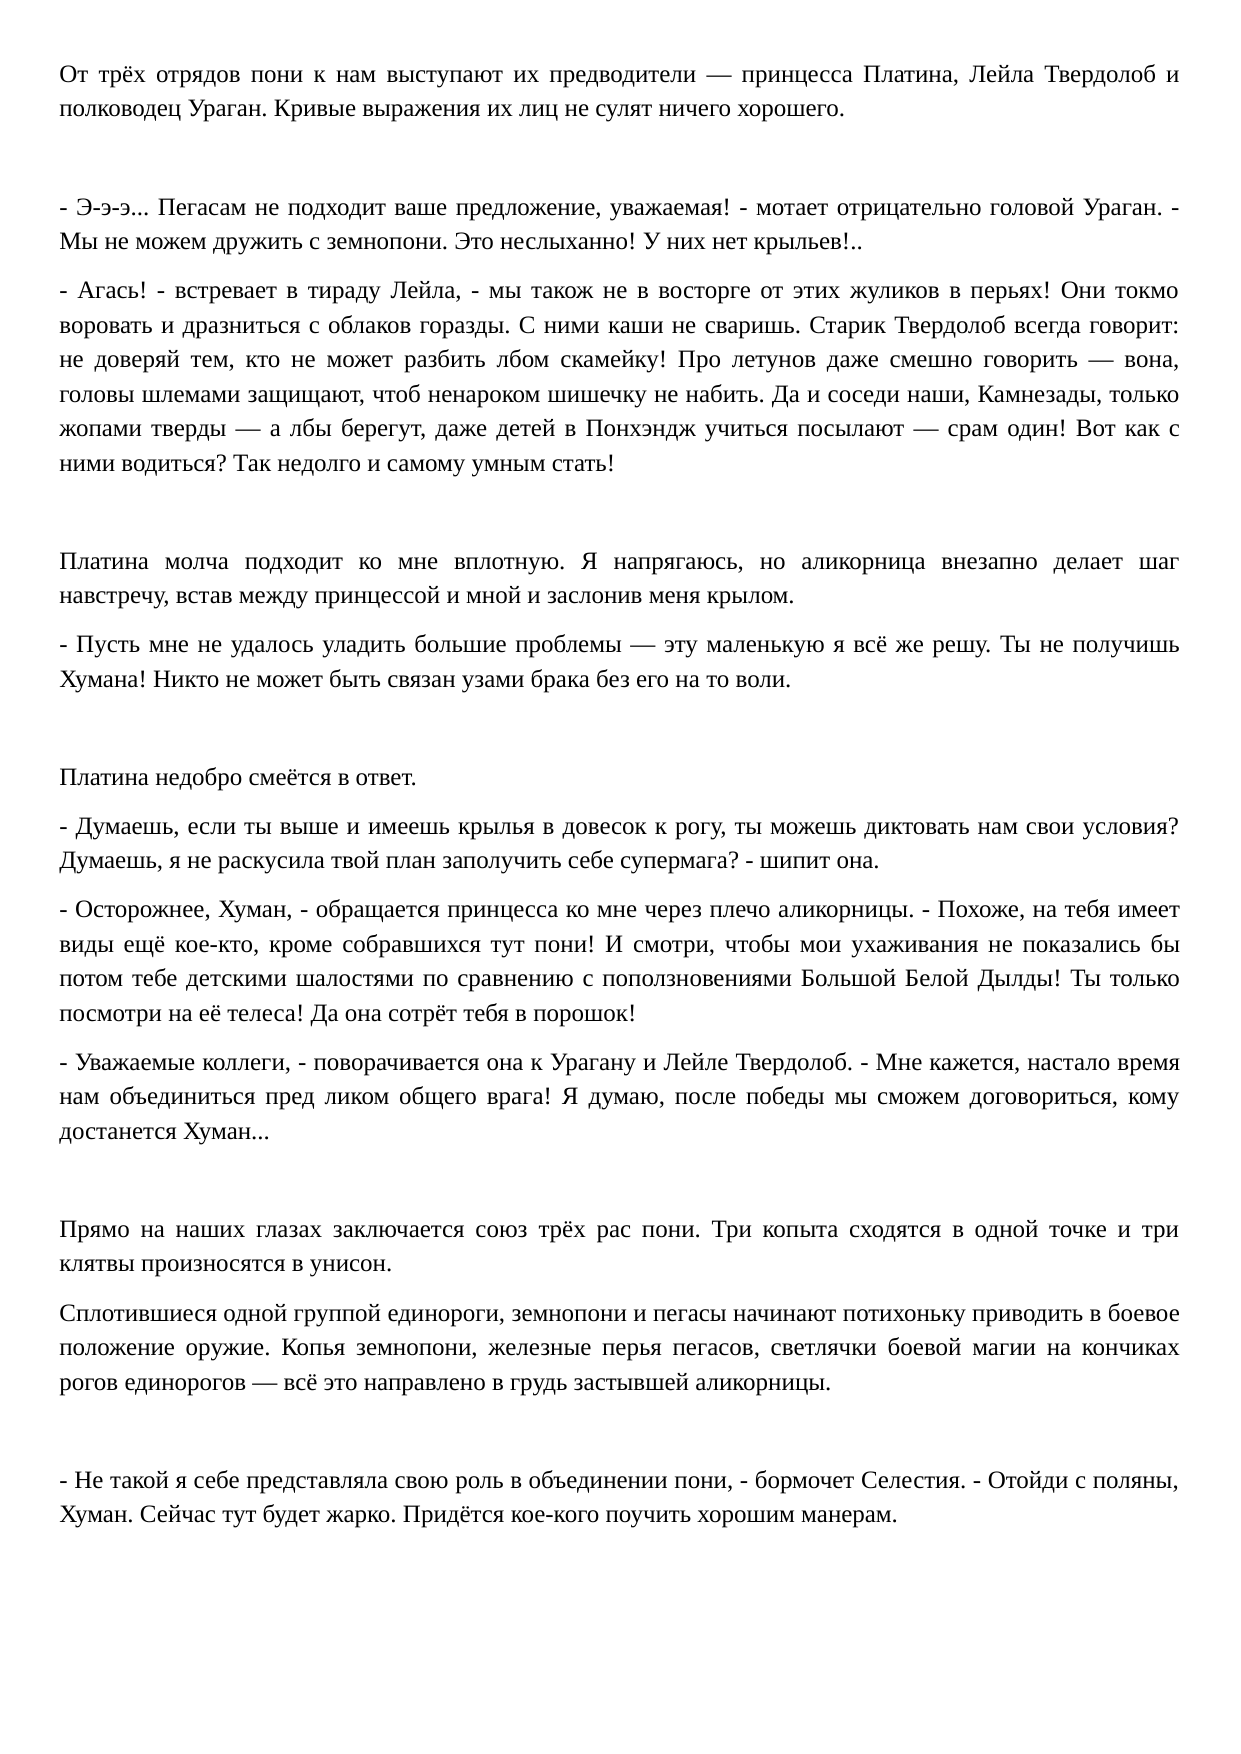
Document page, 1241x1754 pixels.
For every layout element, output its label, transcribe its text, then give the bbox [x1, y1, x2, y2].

text - Пусть мне не удалось уладить большие проблемы — эту маленькую я всё же решу. Ты не получишь Хумана! Никто не может быть связан узами брака без его на то воли. [59, 629, 1181, 692]
text Платина недобро смеётся в ответ. [59, 762, 1181, 791]
text Прямо на наших глазах заключается союз трёх рас пони. Три копыта сходятся в одной точке и три клятвы произносятся в унисон. [59, 1214, 1181, 1277]
text Сплотившиеся одной группой единороги, земнопони и пегасы начинают потихоньку приводить в боевое положение оружие. Копья земнопони, железные перья пегасов, светлячки боевой магии на кончиках рогов единорогов — всё это направлено в грудь застывшей аликорницы. [59, 1298, 1181, 1395]
text - Уважаемые коллеги, - поворачивается она к Урагану и Лейле Твердолоб. - Мне кажется, настало время нам объединиться пред ликом общего врага! Я думаю, после победы мы сможем договориться, кому достанется Хуман... [59, 1047, 1181, 1145]
text Платина молча подходит ко мне вплотную. Я напрягаюсь, но аликорница внезапно делает шаг навстречу, встав между принцессой и мной и заслонив меня крылом. [59, 546, 1181, 609]
text - Э-э-э... Пегасам не подходит ваше предложение, уважаемая! - мотает отрицательно головой Ураган. - Мы не можем дружить с земнопони. Это неслыханно! У них нет крыльев!.. [59, 192, 1181, 255]
text - Осторожнее, Хуман, - обращается принцесса ко мне через плечо аликорницы. - Похоже, на тебя имеет виды ещё кое-кто, кроме собравшихся тут пони! И смотри, чтобы мои ухаживания не показались бы потом тебе детскими шалостями по сравнению с поползновениями Большой Белой Дылды! Ты только посмотри на её телеса! Да она сотрёт тебя в порошок! [59, 894, 1181, 1027]
text - Не такой я себе представляла свою роль в объединении пони, - бормочет Селестия. - Отойди с поляны, Хуман. Сейчас тут будет жарко. Придётся кое-кого поучить хорошим манерам. [59, 1465, 1181, 1528]
text От трёх отрядов пони к нам выступают их предводители — принцесса Платина, Лейла Твердолоб и полководец Ураган. Кривые выражения их лиц не сулят ничего хорошего. [59, 59, 1181, 122]
text - Агась! - встревает в тираду Лейла, - мы також не в восторге от этих жуликов в перьях! Они токмо воровать и дразниться с облаков горазды. С ними каши не сваришь. Старик Твердолоб всегда говорит: не доверяй тем, кто не может разбить лбом скамейку! Про летунов даже смешно говорить — вона, головы шлемами защищают, чтоб ненароком шишечку не набить. Да и соседи наши, Камнезады, только жопами тверды — а лбы берегут, даже детей в Понхэндж учиться посылают — срам один! Вот как с ними водиться? Так недолго и самому умным стать! [59, 275, 1181, 476]
text - Думаешь, если ты выше и имеешь крылья в довесок к рогу, ты можешь диктовать нам свои условия? Думаешь, я не раскусила твой план заполучить себе супермага? - шипит она. [59, 811, 1181, 874]
